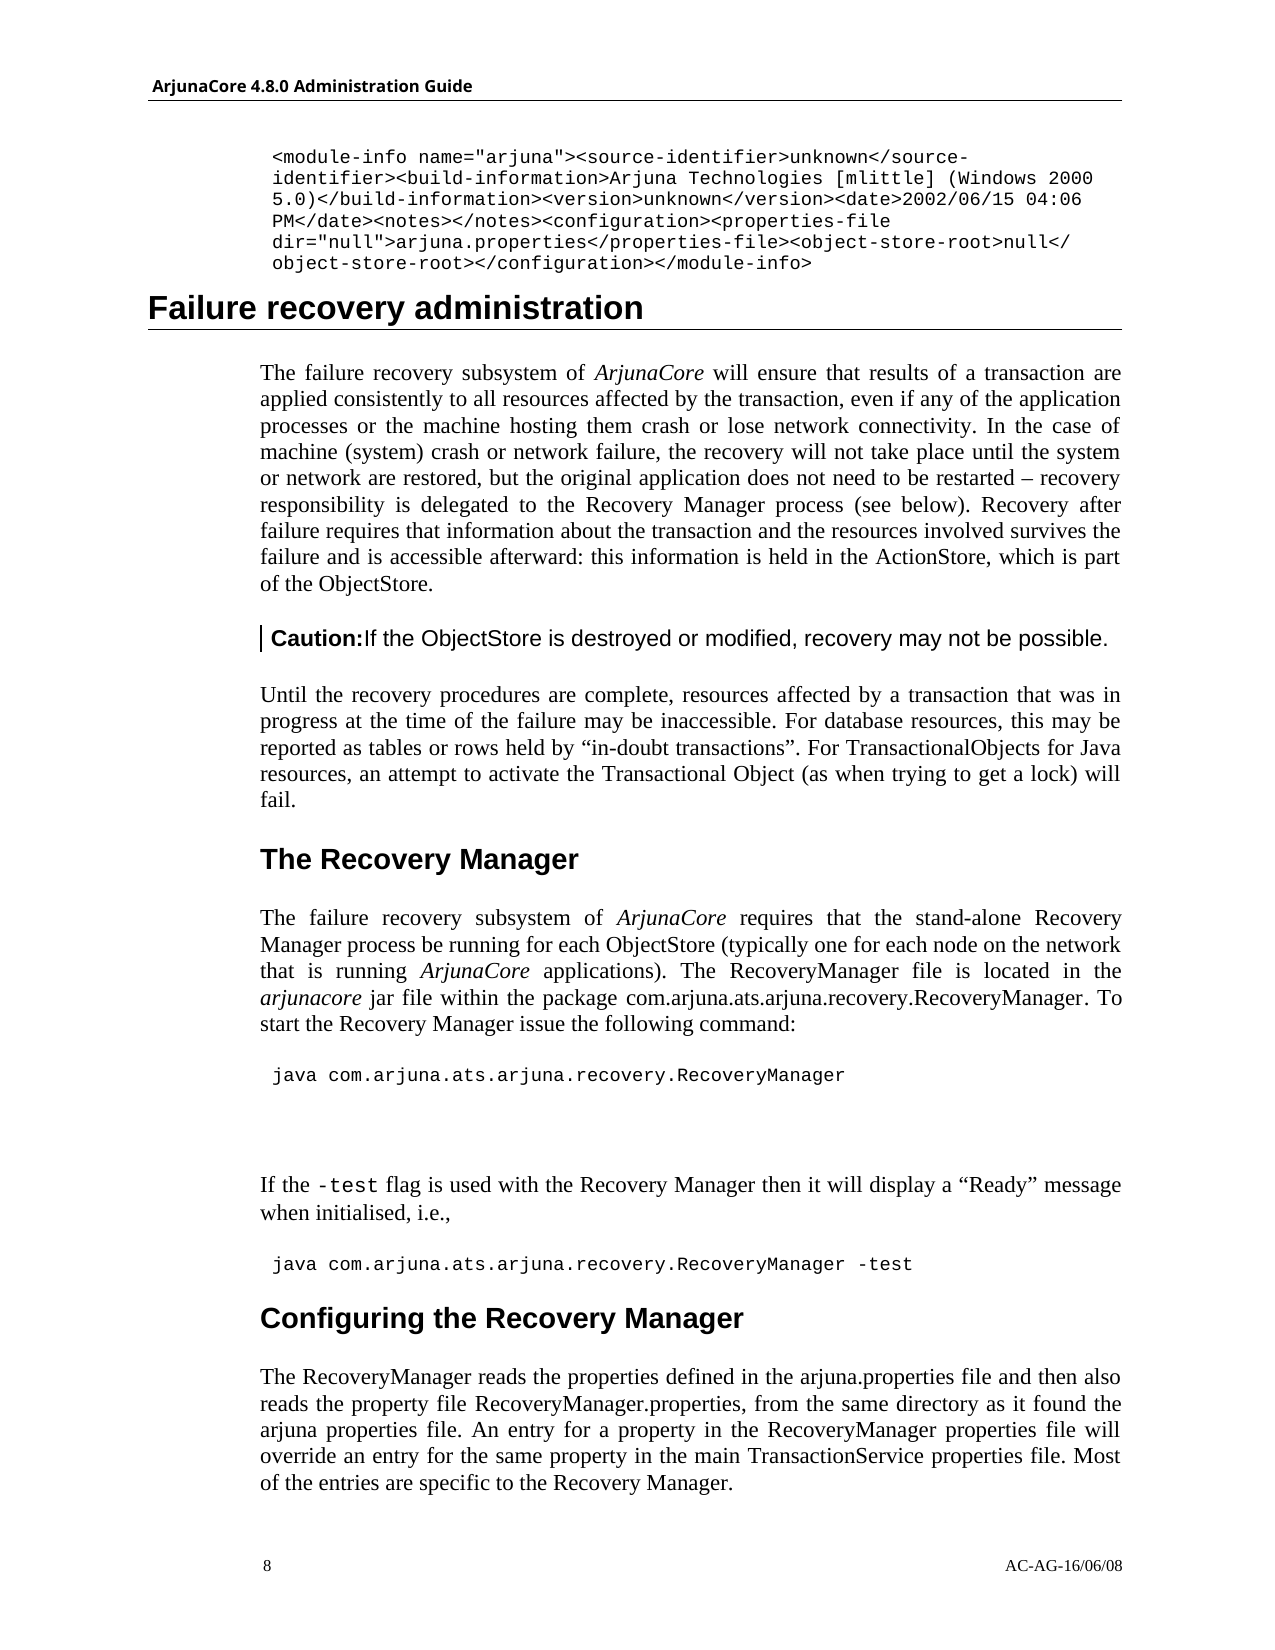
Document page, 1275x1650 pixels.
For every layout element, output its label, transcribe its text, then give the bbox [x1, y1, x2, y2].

subtitle Configuring the Recovery Manager [148, 1301, 1122, 1334]
text The failure recovery subsystem of ArjunaCore will ensure that results of a transaction are applied consistently to all resources affected by the transaction, even if any of the application processes or the machine hosting them crash or lose network connectivity. In the case of machine (system) crash or network failure, the recovery will not take place until the system or network are restored, but the original application does not need to be restarted – recovery responsibility is delegated to the Recovery Manager process (see below). Recovery after failure requires that information about the transaction and the resources involved survives the failure and is accessible afterward: this information is held in the ActionStore, which is part of the ObjectStore. [260, 359, 1122, 596]
text Until the recovery procedures are complete, resources affected by a transaction that was in progress at the time of the failure may be inaccessible. For database resources, this may be reported as tables or rows held by “in-doubt transactions”. For TransactionalObjects for Java resources, an attempt to activate the Transactional Object (as when trying to get a lock) will fail. [260, 681, 1122, 813]
text java com.arjuna.ats.arjuna.recovery.RecoveryManager [272, 1065, 1122, 1087]
text java com.arjuna.ats.arjuna.recovery.RecoveryManager -test [272, 1254, 1122, 1276]
text The failure recovery subsystem of ArjunaCore requires that the stand-alone Recovery Manager process be running for each ObjectStore (typically one for each node on the network that is running ArjunaCore applications). The RecoveryManager file is located in the arjunacore jar file within the package com.arjuna.ats.arjuna.recovery.RecoveryManager. To start the Recovery Manager issue the following command: [260, 904, 1122, 1036]
text If the -test flag is used with the Recovery Manager then it will display a “Ready” message when initialised, i.e., [260, 1171, 1122, 1225]
subtitle Failure recovery administration [148, 288, 1122, 329]
subtitle The Recovery Manager [148, 842, 1122, 875]
text The RecoveryManager reads the properties defined in the arjuna.properties file and then also reads the property file RecoveryManager.properties, from the same directory as it found the arjuna properties file. An entry for a property in the RecoveryManager properties file will override an entry for the same property in the main TransactionService properties file. Most of the entries are specific to the Recovery Manager. [260, 1363, 1122, 1495]
text <module-info name="arjuna"><source-identifier>unknown</source-identifier><build-information>Arjuna Technologies [mlittle] (Windows 2000 5.0)</build-information><version>unknown</version><date>2002/06/15 04:06 PM</date><notes></notes><configuration><properties-file dir="null">arjuna.properties</properties-file><object-store-root>null</object-store-root></configuration></module-info> [272, 148, 1122, 275]
list If the ObjectStore is destroyed or modified, recovery may not be possible. [262, 625, 1122, 652]
